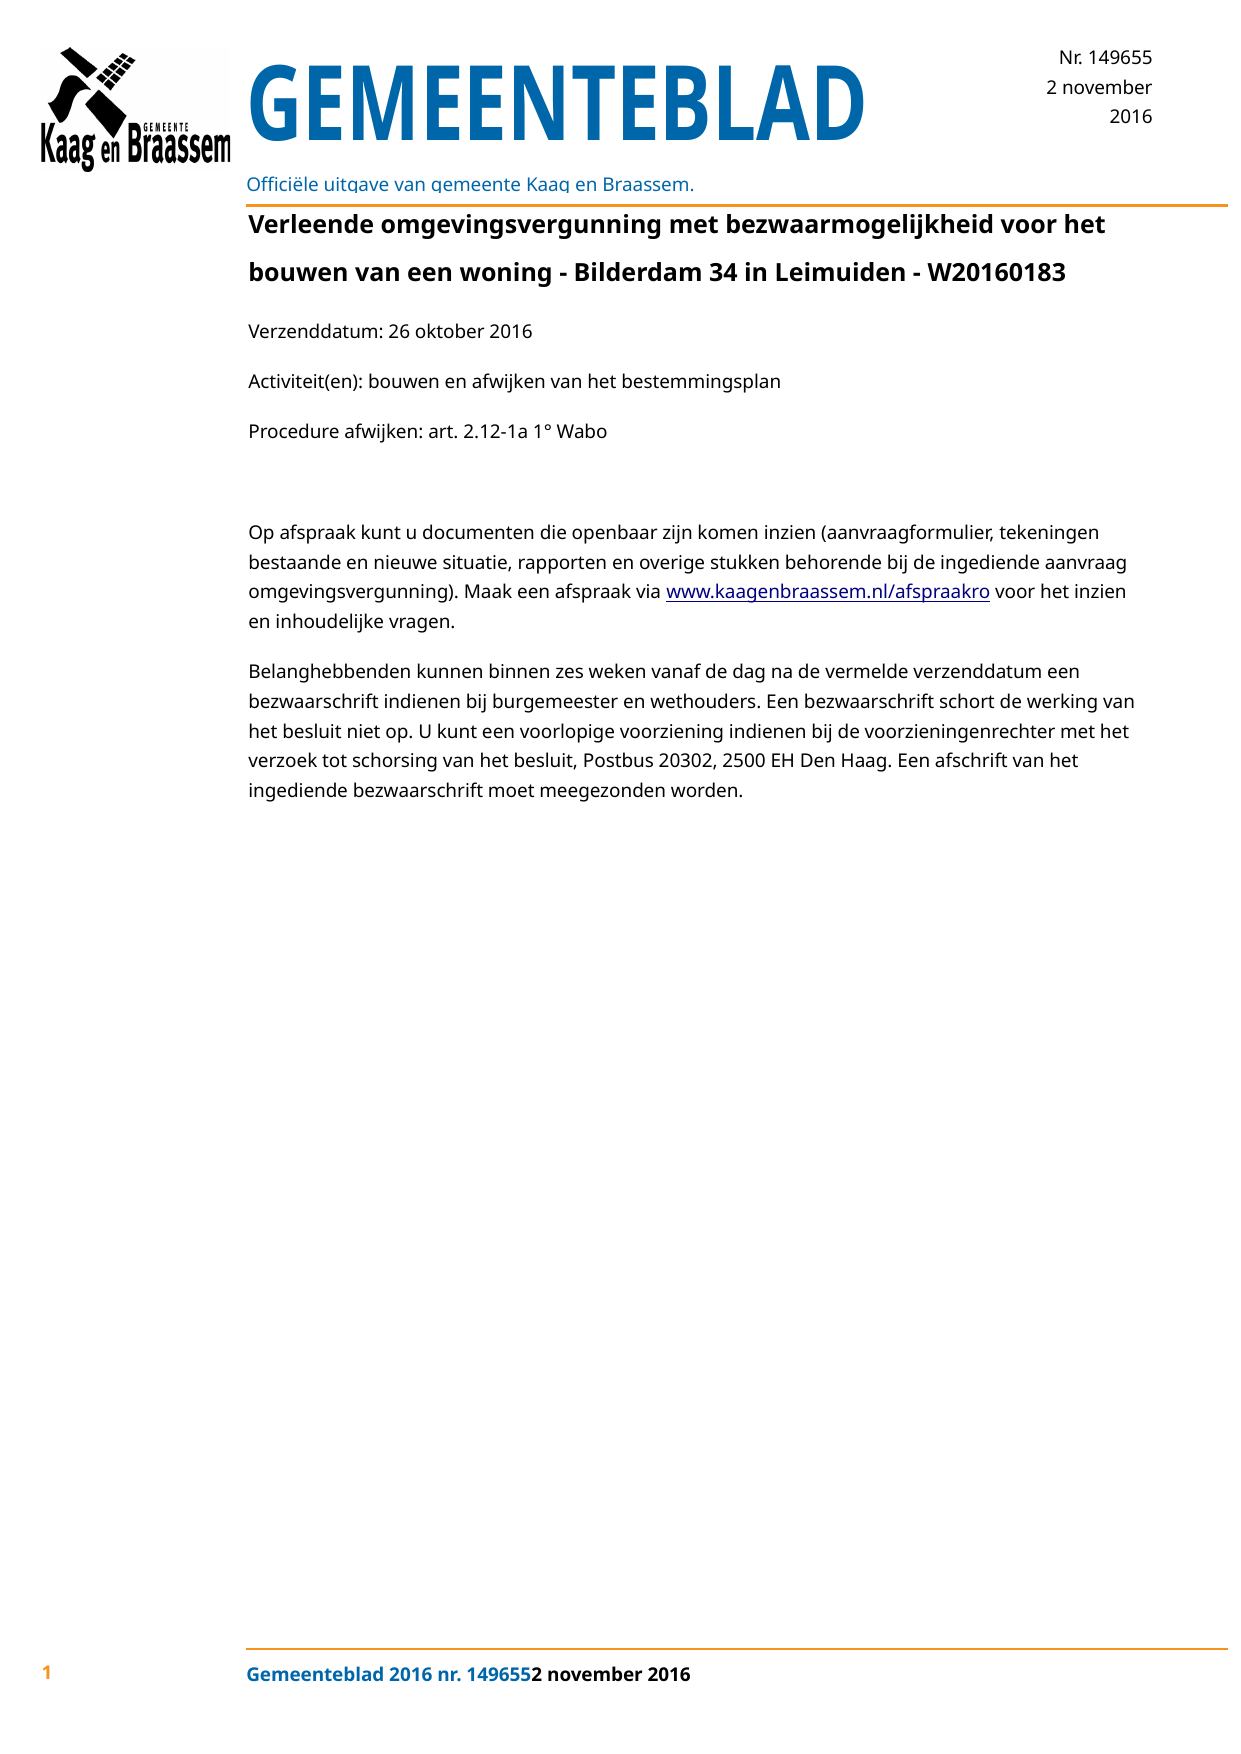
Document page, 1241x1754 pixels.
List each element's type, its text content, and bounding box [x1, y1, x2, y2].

text Verzenddatum: 26 oktober 2016 [248, 318, 1152, 344]
text Belanghebbenden kunnen binnen zes weken vanaf de dag na de vermelde verzenddatum een bezwaarschrift indienen bij burgemeester en wethouders. Een bezwaarschrift schort de werking van het besluit niet op. U kunt een voorlopige voorziening indienen bij de voorzieningenrechter met het verzoek tot schorsing van het besluit, Postbus 20302, 2500 EH Den Haag. Een afschrift van het ingediende bezwaarschrift moet meegezonden worden. [248, 659, 1152, 803]
text Verleende omgevingsvergunning met bezwaarmogelijkheid voor het bouwen van een woning - Bilderdam 34 in Leimuiden - W20160183 [248, 207, 1152, 288]
text Procedure afwijken: art. 2.12-1a 1° Wabo [248, 419, 1152, 444]
text Activiteit(en): bouwen en afwijken van het bestemmingsplan [248, 368, 1152, 394]
picture [41, 47, 231, 172]
text Op afspraak kunt u documenten die openbaar zijn komen inzien (aanvraagformulier, tekeningen bestaande en nieuwe situatie, rapporten en overige stukken behorende bij de ingediende aanvraag omgevingsvergunning). Maak een afspraak via www.kaagenbraassem.nl/afspraakro voor het inzien en inhoudelijke vragen. [248, 519, 1152, 634]
